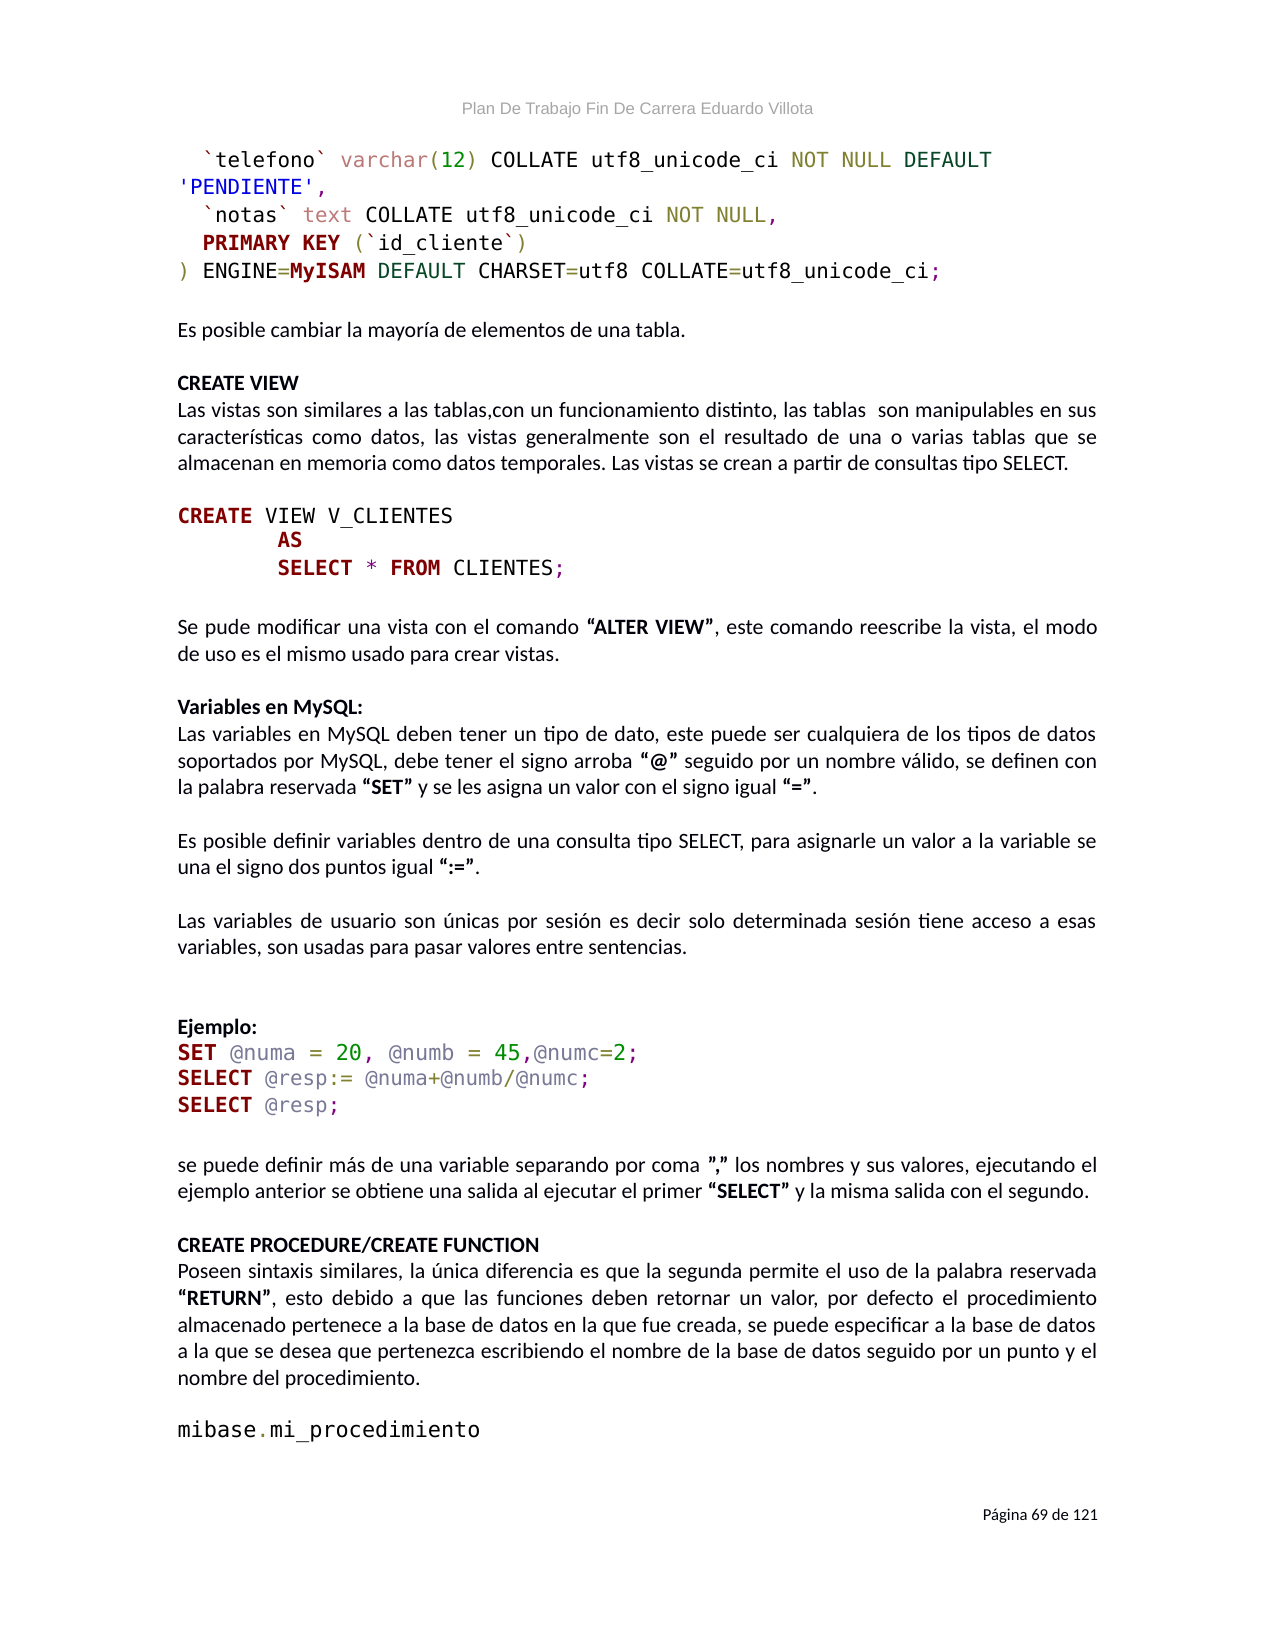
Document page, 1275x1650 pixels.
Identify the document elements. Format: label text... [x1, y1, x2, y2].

text Ejemplo: [177, 1013, 1098, 1040]
text Variables en MySQL: [177, 693, 1098, 720]
text SELECT * FROM CLIENTES; [177, 556, 1098, 581]
text SELECT @resp:= @numa+@numb/@numc; [177, 1066, 1098, 1090]
text `telefono` varchar(12) COLLATE utf8_unicode_ci NOT NULL DEFAULT 'PENDIENTE', [177, 148, 1098, 200]
text Las vistas son similares a las tablas,con un funcionamiento distinto, las tablas son manipulables en sus características como datos, las vistas generalmente son el resultado de una o varias tablas que se almacenan en memoria como datos temporales. Las vistas se crean a partir de consultas tipo SELECT. [177, 396, 1098, 476]
text AS [177, 528, 1098, 553]
text Es posible cambiar la mayoría de elementos de una tabla. [177, 316, 1098, 343]
text CREATE PROCEDURE/CREATE FUNCTION [177, 1231, 1098, 1257]
text ) ENGINE=MyISAM DEFAULT CHARSET=utf8 COLLATE=utf8_unicode_ci; [177, 259, 1098, 283]
text SELECT @resp; [177, 1093, 1098, 1118]
text Las variables de usuario son únicas por sesión es decir solo determinada sesión tiene acceso a esas variables, son usadas para pasar valores entre sentencias. [177, 907, 1098, 960]
text CREATE VIEW [177, 369, 1098, 396]
text Se pude modificar una vista con el comando “ALTER VIEW”, este comando reescribe la vista, el modo de uso es el mismo usado para crear vistas. [177, 613, 1098, 667]
text PRIMARY KEY (`id_cliente`) [177, 231, 1098, 255]
text SET @numa = 20, @numb = 45,@numc=2; [177, 1040, 1098, 1066]
text se puede definir más de una variable separando por coma ”,” los nombres y sus valores, ejecutando el ejemplo anterior se obtiene una salida al ejecutar el primer “SELECT” y la misma salida con el segundo. [177, 1151, 1098, 1204]
text `notas` text COLLATE utf8_unicode_ci NOT NULL, [177, 203, 1098, 227]
text Poseen sintaxis similares, la única diferencia es que la segunda permite el uso de la palabra reservada “RETURN”, esto debido a que las funciones deben retornar un valor, por defecto el procedimiento almacenado pertenece a la base de datos en la que fue creada, se puede especificar a la base de datos a la que se desea que pertenezca escribiendo el nombre de la base de datos seguido por un punto y el nombre del procedimiento. [177, 1257, 1098, 1391]
text Es posible definir variables dentro de una consulta tipo SELECT, para asignarle un valor a la variable se una el signo dos puntos igual “:=”. [177, 827, 1098, 880]
text mibase.mi_procedimiento [177, 1417, 1098, 1443]
text CREATE VIEW V_CLIENTES [177, 504, 1098, 528]
text Las variables en MySQL deben tener un tipo de dato, este puede ser cualquiera de los tipos de datos soportados por MySQL, debe tener el signo arroba “@” seguido por un nombre válido, se definen con la palabra reservada “SET” y se les asigna un valor con el signo igual “=”. [177, 720, 1098, 800]
